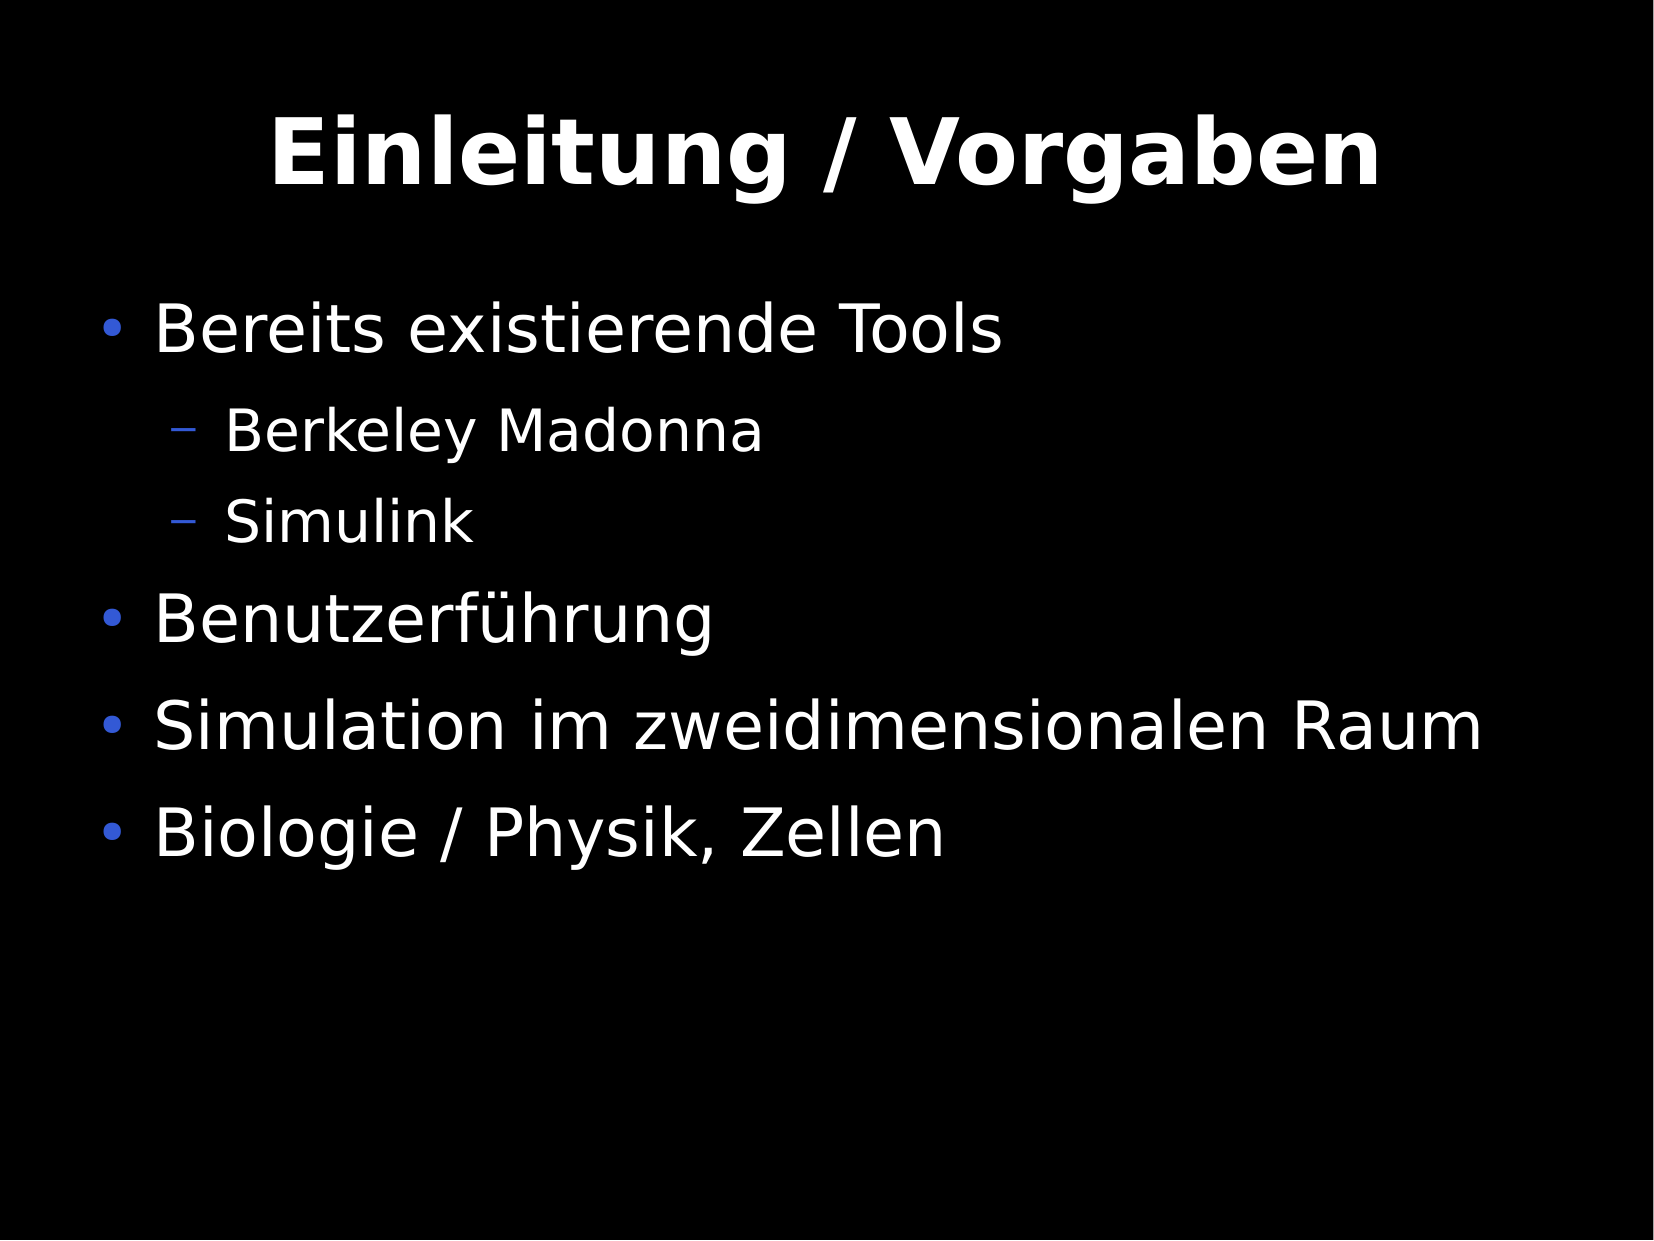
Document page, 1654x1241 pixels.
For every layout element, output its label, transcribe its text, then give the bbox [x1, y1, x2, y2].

title Einleitung / Vorgaben [82, 49, 1571, 257]
list Bereits existierende Tools Berkeley Madonna Simulink Benutzerführung Simulation im zweidimensionalen Raum Biologie / Physik, Zellen [82, 290, 1538, 1010]
